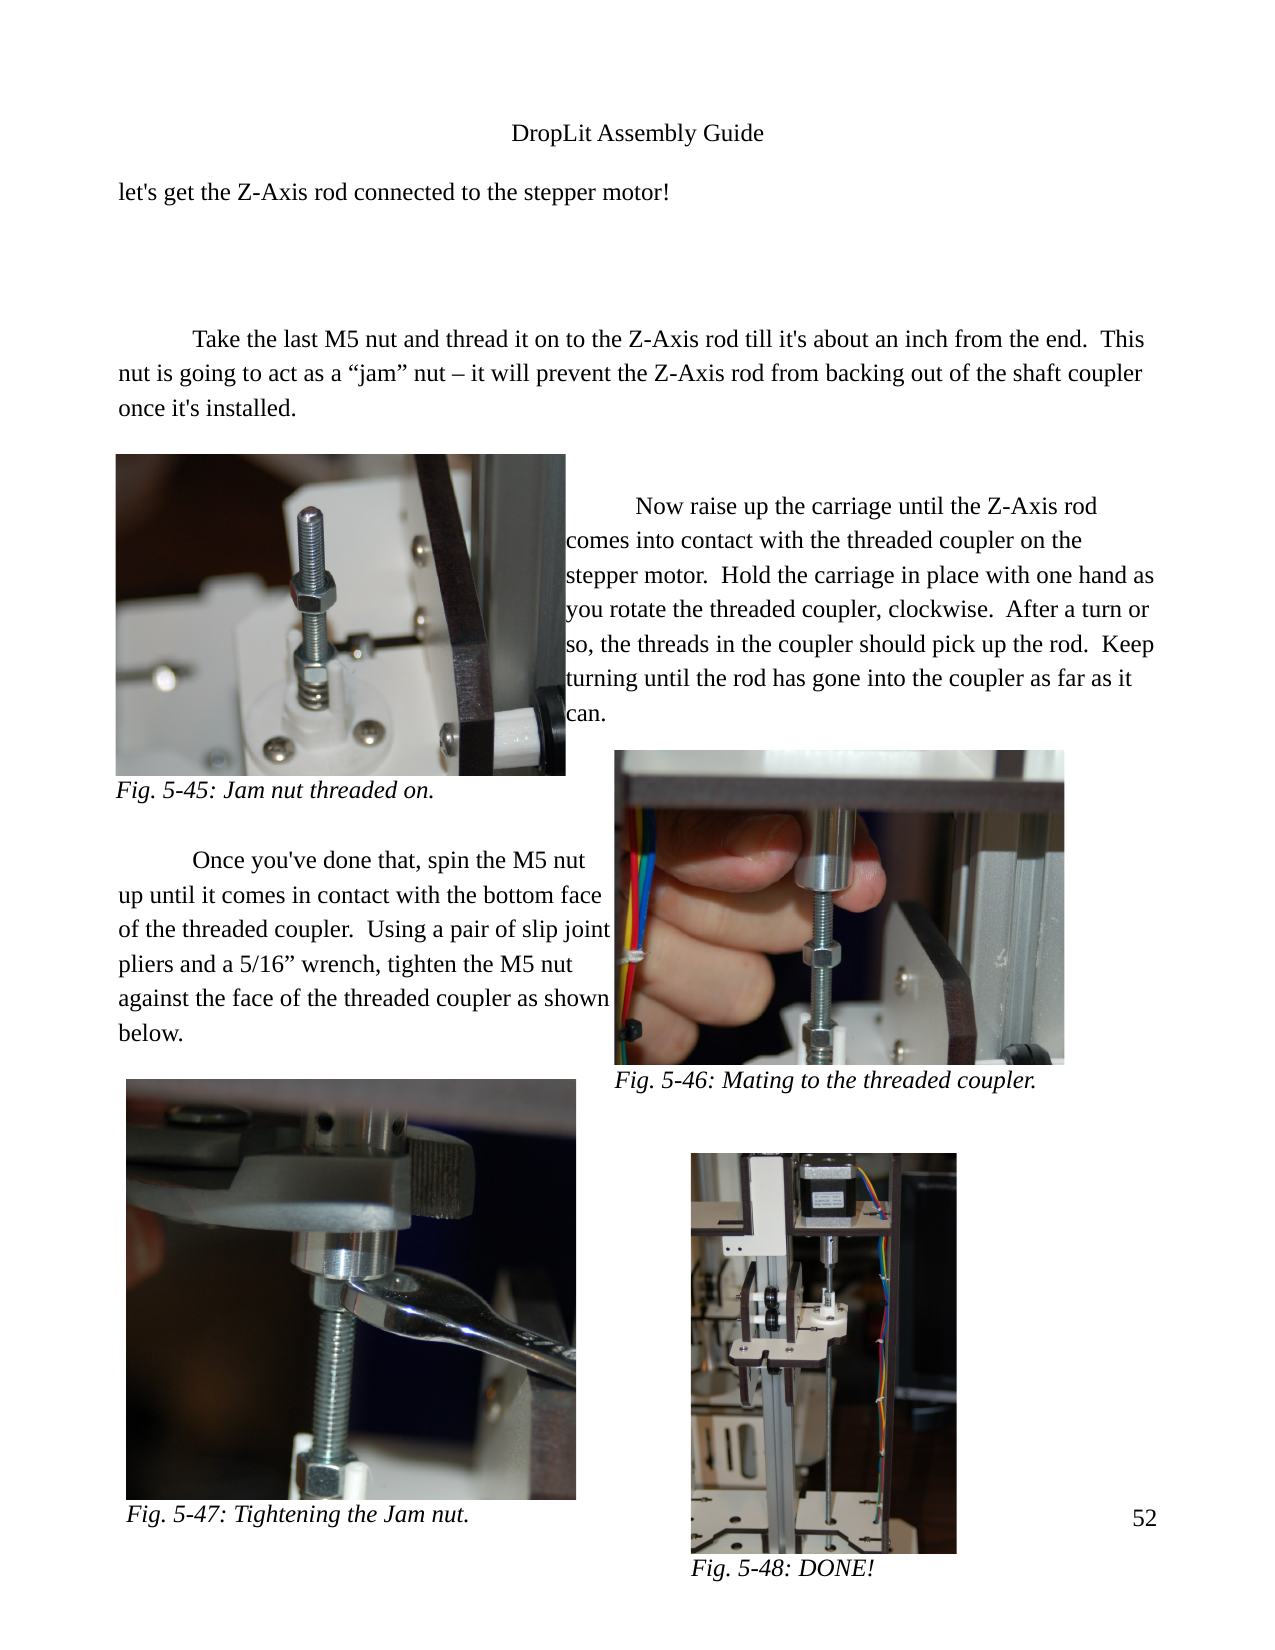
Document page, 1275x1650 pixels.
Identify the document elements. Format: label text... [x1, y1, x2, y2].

picture [614, 750, 1065, 1065]
text Fig. 5-48: DONE! [691, 1554, 957, 1582]
text let's get the Z-Axis rod connected to the stepper motor! [118, 177, 1157, 206]
text Take the last M5 nut and thread it on to the Z-Axis rod till it's about an inch from the end. This nut is going to act as a “jam” nut – it will prevent the Z-Axis rod from backing out of the shaft coupler once it's installed. [118, 324, 1157, 422]
text Now raise up the carriage until the Z-Axis rod comes into contact with the threaded coupler on the stepper motor. Hold the carriage in place with one hand as you rotate the threaded coupler, clockwise. After a turn or so, the threads in the coupler should pick up the rod. Keep turning until the rod has gone into the coupler as far as it can. [566, 491, 1157, 727]
text [1065, 845, 1157, 1046]
picture [115, 454, 566, 776]
picture [126, 1079, 577, 1500]
picture [690, 1153, 957, 1554]
text Fig. 5-45: Jam nut threaded on. [116, 776, 566, 804]
text Fig. 5-46: Mating to the threaded coupler. [614, 1065, 1064, 1094]
text Once you've done that, spin the M5 nut up until it comes in contact with the bottom face of the threaded coupler. Using a pair of slip joint pliers and a 5/16” wrench, tighten the M5 nut against the face of the threaded coupler as shown below. [118, 845, 614, 1046]
text Fig. 5-47: Tightening the Jam nut. [126, 1500, 576, 1528]
